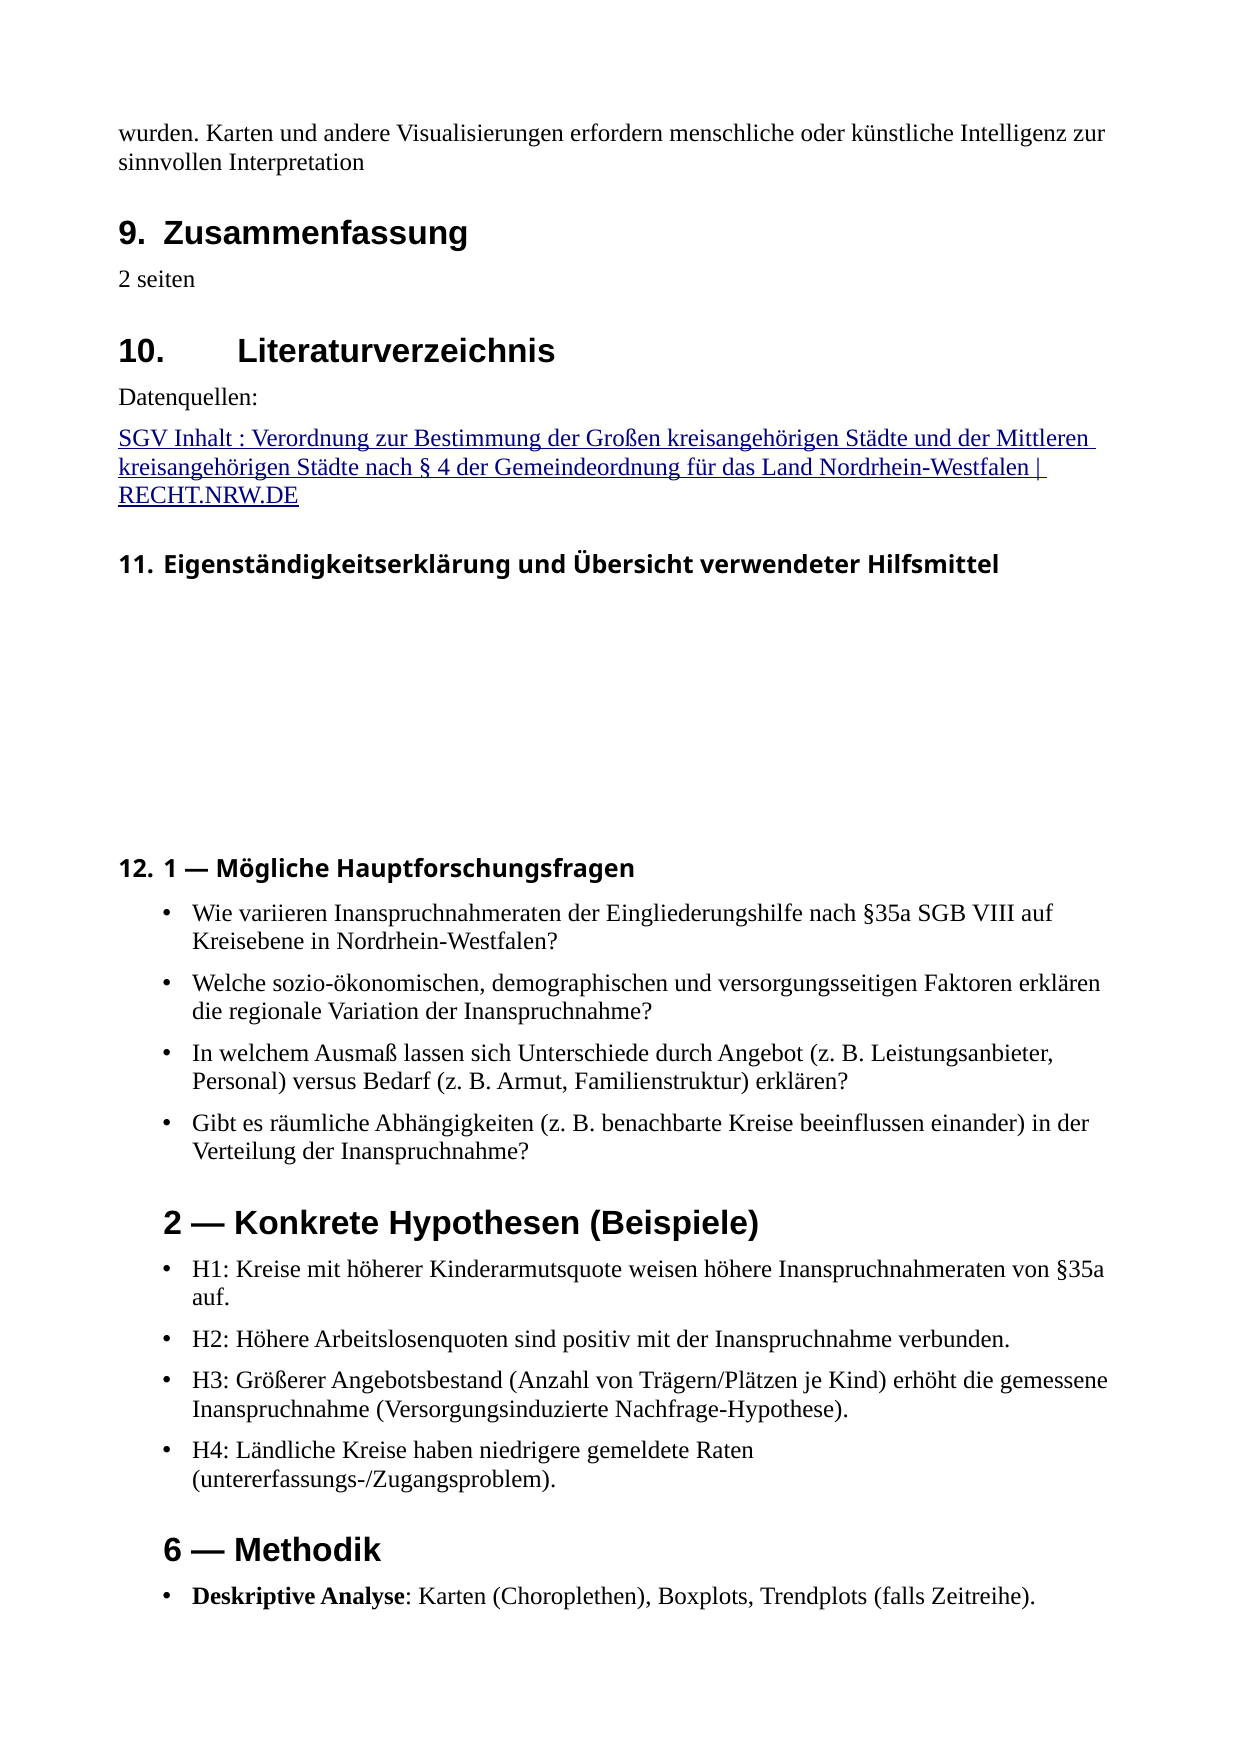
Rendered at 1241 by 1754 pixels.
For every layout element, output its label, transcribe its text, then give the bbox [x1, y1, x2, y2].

list Welche sozio-ökonomischen, demographischen und versorgungsseitigen Faktoren erklären die regionale Variation der Inanspruchnahme? [162, 968, 1122, 1025]
list Gibt es räumliche Abhängigkeiten (z. B. benachbarte Kreise beeinflussen einander) in der Verteilung der Inanspruchnahme? [162, 1108, 1122, 1165]
text wurden. Karten und andere Visualisierungen erfordern menschliche oder künstliche Intelligenz zur sinnvollen Interpretation [118, 118, 1122, 176]
list H2: Höhere Arbeitslosenquoten sind positiv mit der Inanspruchnahme verbunden. [162, 1324, 1122, 1352]
subtitle 1 — Mögliche Hauptforschungsfragen [118, 851, 1122, 885]
list In welchem Ausmaß lassen sich Unterschiede durch Angebot (z. B. Leistungsanbieter, Personal) versus Bedarf (z. B. Armut, Familienstruktur) erklären? [162, 1038, 1122, 1095]
text SGV Inhalt : Verordnung zur Bestimmung der Großen kreisangehörigen Städte und der Mittleren kreisangehörigen Städte nach § 4 der Gemeindeordnung für das Land Nordrhein-Westfalen | RECHT.NRW.DE [118, 423, 1122, 509]
list Deskriptive Analyse: Karten (Choroplethen), Boxplots, Trendplots (falls Zeitreihe). [162, 1581, 1122, 1610]
subtitle Eigenständigkeitserklärung und Übersicht verwendeter Hilfsmittel [118, 547, 1122, 581]
list H1: Kreise mit höherer Kinderarmutsquote weisen höhere Inanspruchnahmeraten von §35a auf. [162, 1254, 1122, 1311]
subtitle Zusammenfassung [118, 213, 1122, 252]
subtitle 6 — Methodik [118, 1530, 1122, 1569]
list H4: Ländliche Kreise haben niedrigere gemeldete Raten (untererfassungs-/Zugangsproblem). [162, 1435, 1122, 1492]
list H3: Größerer Angebotsbestand (Anzahl von Trägern/Plätzen je Kind) erhöht die gemessene Inanspruchnahme (Versorgungsinduzierte Nachfrage-Hypothese). [162, 1365, 1122, 1422]
subtitle Literaturverzeichnis [118, 331, 1122, 369]
subtitle 2 — Konkrete Hypothesen (Beispiele) [118, 1203, 1122, 1241]
list Wie variieren Inanspruchnahmeraten der Eingliederungshilfe nach §35a SGB VIII auf Kreisebene in Nordrhein-Westfalen? [162, 898, 1122, 955]
text 2 seiten [118, 264, 1122, 293]
text Datenquellen: [118, 382, 1122, 410]
